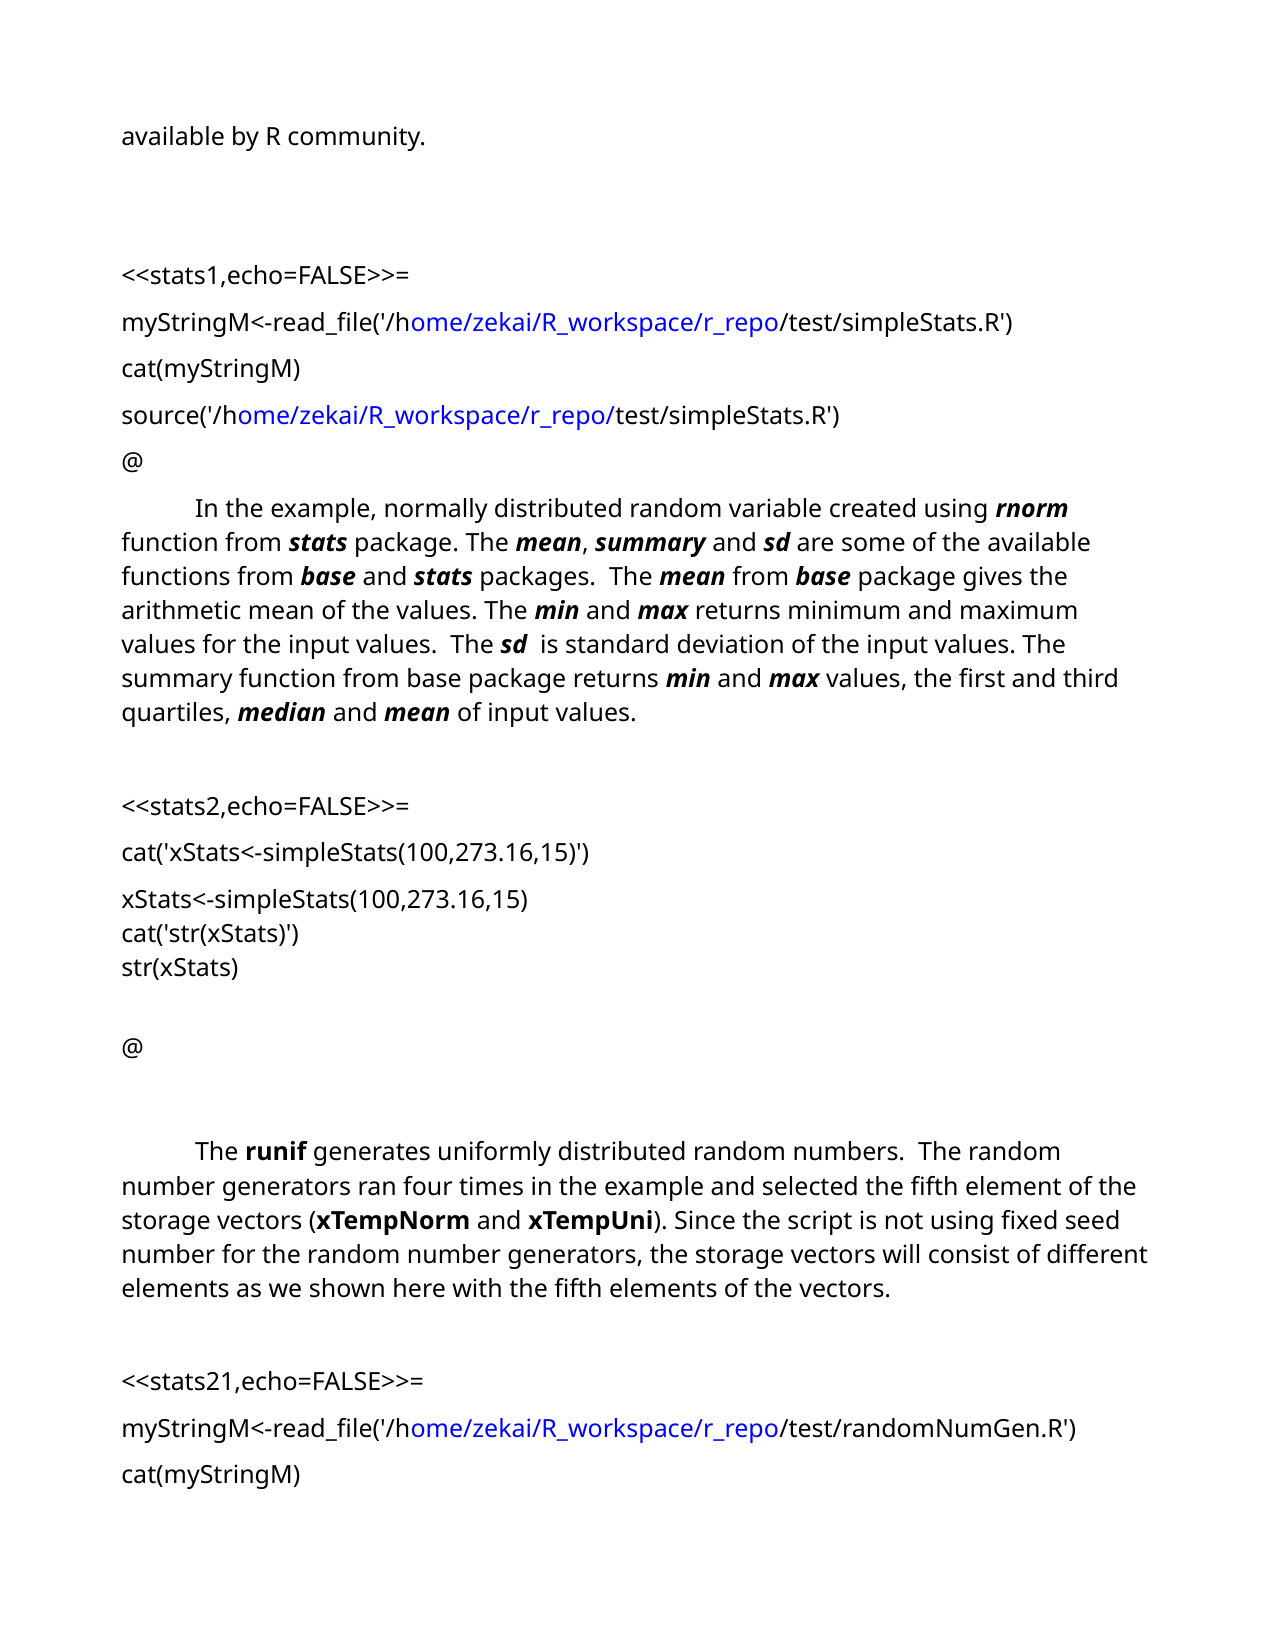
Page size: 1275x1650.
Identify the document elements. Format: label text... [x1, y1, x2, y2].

text cat(myStringM) [121, 1457, 1158, 1491]
text In the example, normally distributed random variable created using rnorm function from stats package. The mean, summary and sd are some of the available functions from base and stats packages. The mean from base package gives the arithmetic mean of the values. The min and max returns minimum and maximum values for the input values. The sd is standard deviation of the input values. The summary function from base package returns min and max values, the first and third quartiles, median and mean of input values. [121, 491, 1158, 729]
text <<stats21,echo=FALSE>>= [121, 1364, 1158, 1398]
text cat(myStringM) [121, 351, 1158, 385]
text myStringM<-read_file('/home/zekai/R_workspace/r_repo/test/randomNumGen.R') [121, 1410, 1158, 1444]
text The runif generates uniformly distributed random numbers. The random number generators ran four times in the example and selected the fifth element of the storage vectors (xTempNorm and xTempUni). Since the script is not using fixed seed number for the random number generators, the storage vectors will consist of different elements as we shown here with the fifth elements of the vectors. [121, 1129, 1158, 1305]
text <<stats1,echo=FALSE>>= [121, 258, 1158, 292]
text @ [121, 1030, 1158, 1064]
text str(xStats) [121, 949, 1158, 983]
text available by R community. [121, 118, 1158, 152]
text xStats<-simpleStats(100,273.16,15) [121, 881, 1158, 915]
text cat('str(xStats)') [121, 915, 1158, 949]
text myStringM<-read_file('/home/zekai/R_workspace/r_repo/test/simpleStats.R') [121, 304, 1158, 338]
text source('/home/zekai/R_workspace/r_repo/test/simpleStats.R') [121, 397, 1158, 432]
text <<stats2,echo=FALSE>>= [121, 788, 1158, 822]
text @ [121, 444, 1158, 478]
text cat('xStats<-simpleStats(100,273.16,15)') [121, 835, 1158, 869]
